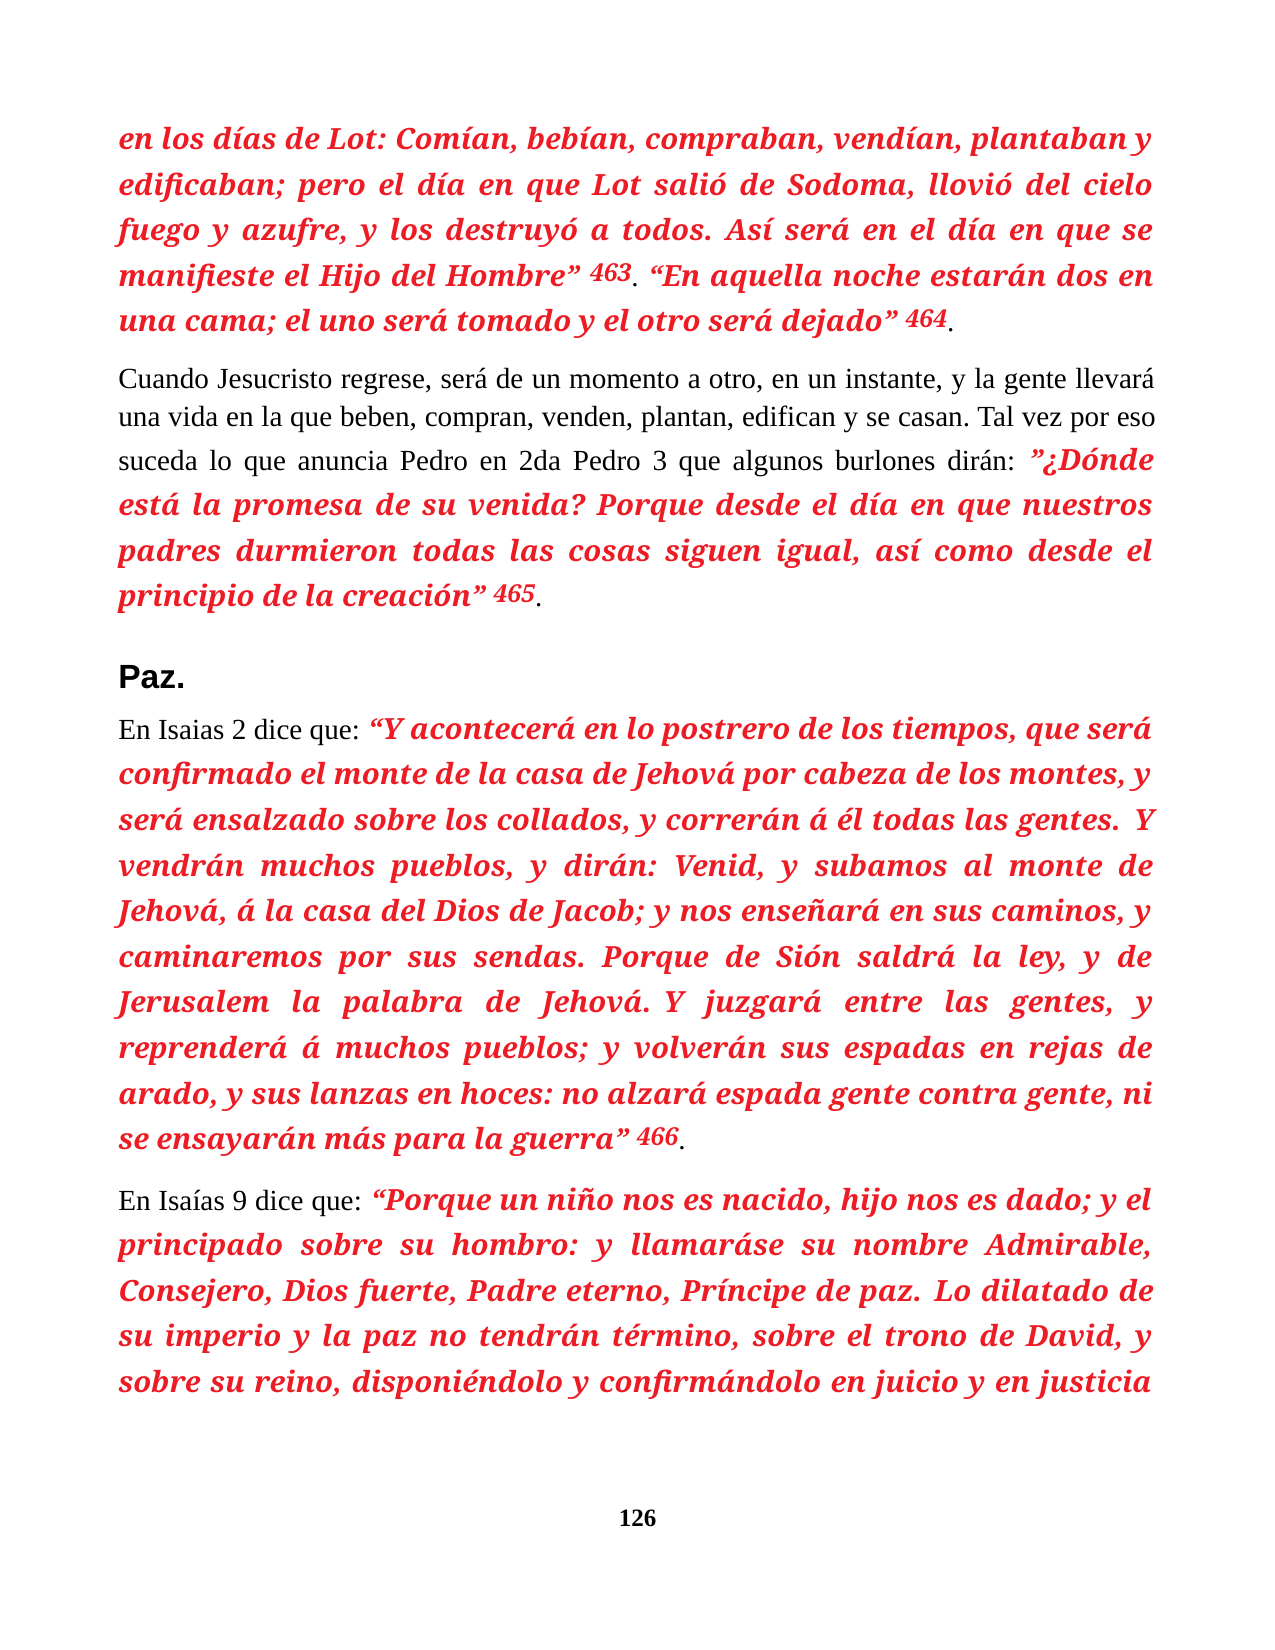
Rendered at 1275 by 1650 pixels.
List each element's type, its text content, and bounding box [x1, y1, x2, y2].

subtitle Paz. [118, 657, 1157, 695]
text Cuando Jesucristo regrese, será de un momento a otro, en un instante, y la gente llevará una vida en la que beben, compran, venden, plantan, edifican y se casan. Tal vez por eso suceda lo que anuncia Pedro en 2da Pedro 3 que algunos burlones dirán: ”¿Dónde está la promesa de su venida? Porque desde el día en que nuestros padres durmieron todas las cosas siguen igual, así como desde el principio de la creación” . [118, 361, 1157, 615]
text en los días de Lot: Comían, bebían, compraban, vendían, plantaban y edificaban; pero el día en que Lot salió de Sodoma, llovió del cielo fuego y azufre, y los destruyó a todos. Así será en el día en que se manifieste el Hijo del Hombre” . “En aquella noche estarán dos en una cama; el uno será tomado y el otro será dejado” . [118, 118, 1157, 340]
text En Isaías 9 dice que: “Porque un niño nos es nacido, hijo nos es dado; y el principado sobre su hombro: y llamaráse su nombre Admirable, Consejero, Dios fuerte, Padre eterno, Príncipe de paz. Lo dilatado de su imperio y la paz no tendrán término, sobre el trono de David, y sobre su reino, disponiéndolo y confirmándolo en juicio y en justicia [118, 1179, 1157, 1401]
text En Isaias 2 dice que: “Y acontecerá en lo postrero de los tiempos, que será confirmado el monte de la casa de Jehová por cabeza de los montes, y será ensalzado sobre los collados, y correrán á él todas las gentes. Y vendrán muchos pueblos, y dirán: Venid, y subamos al monte de Jehová, á la casa del Dios de Jacob; y nos enseñará en sus caminos, y caminaremos por sus sendas. Porque de Sión saldrá la ley, y de Jerusalem la palabra de Jehová. Y juzgará entre las gentes, y reprenderá á muchos pueblos; y volverán sus espadas en rejas de arado, y sus lanzas en hoces: no alzará espada gente contra gente, ni se ensayarán más para la guerra” . [118, 708, 1157, 1158]
